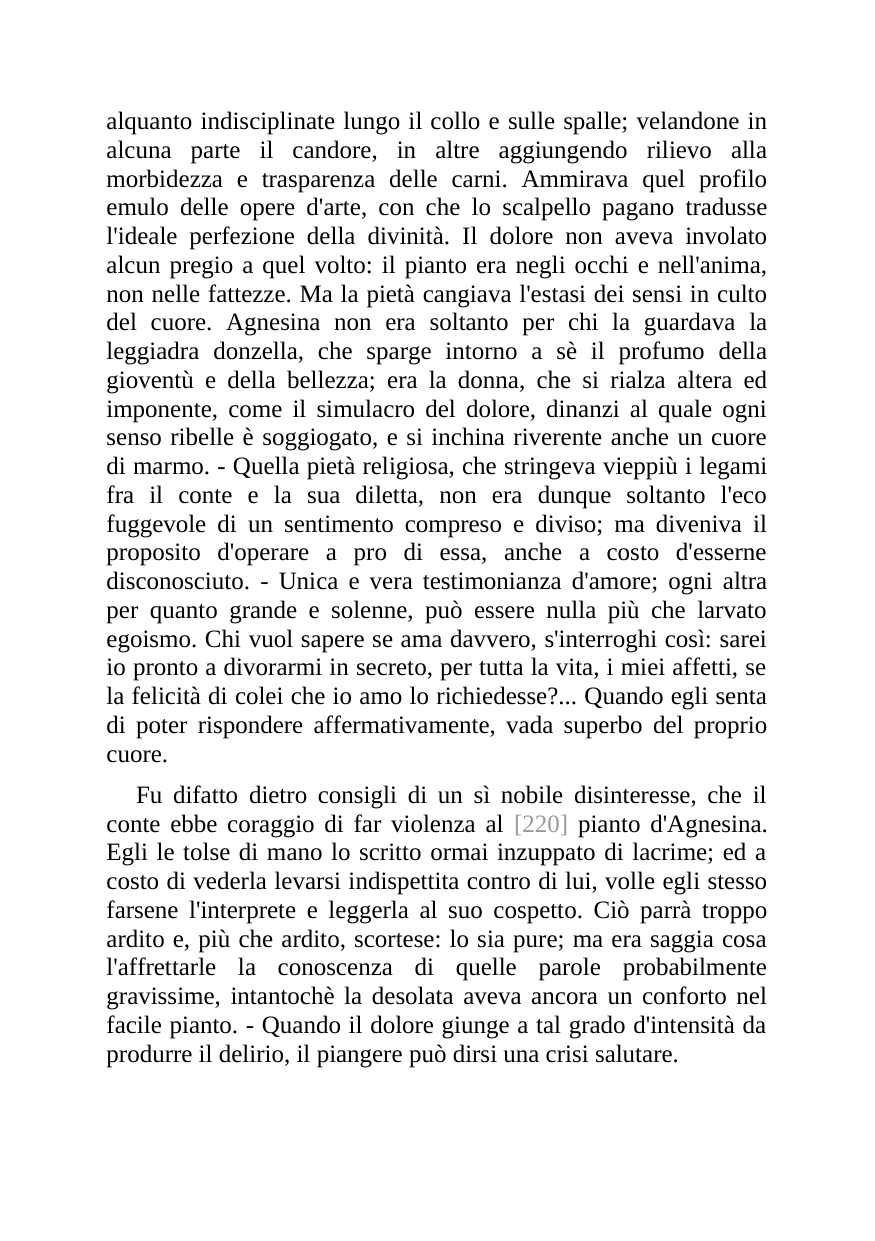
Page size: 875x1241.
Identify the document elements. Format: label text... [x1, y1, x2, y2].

text Fu difatto dietro consigli di un sì nobile disinteresse, che il conte ebbe coraggio di far violenza al [220] pianto d'Agnesina. Egli le tolse di mano lo scritto ormai inzuppato di lacrime; ed a costo di vederla levarsi indispettita contro di lui, volle egli stesso farsene l'interprete e leggerla al suo cospetto. Ciò parrà troppo ardito e, più che ardito, scortese: lo sia pure; ma era saggia cosa l'affrettarle la conoscenza di quelle parole probabilmente gravissime, intantochè la desolata aveva ancora un conforto nel facile pianto. - Quando il dolore giunge a tal grado d'intensità da produrre il delirio, il piangere può dirsi una crisi salutare. [106, 780, 768, 1067]
text alquanto indisciplinate lungo il collo e sulle spalle; velandone in alcuna parte il candore, in altre aggiungendo rilievo alla morbidezza e trasparenza delle carni. Ammirava quel profilo emulo delle opere d'arte, con che lo scalpello pagano tradusse l'ideale perfezione della divinità. Il dolore non aveva involato alcun pregio a quel volto: il pianto era negli occhi e nell'anima, non nelle fattezze. Ma la pietà cangiava l'estasi dei sensi in culto del cuore. Agnesina non era soltanto per chi la guardava la leggiadra donzella, che sparge intorno a sè il profumo della gioventù e della bellezza; era la donna, che si rialza altera ed imponente, come il simulacro del dolore, dinanzi al quale ogni senso ribelle è soggiogato, e si inchina riverente anche un cuore di marmo. - Quella pietà religiosa, che stringeva vieppiù i legami fra il conte e la sua diletta, non era dunque soltanto l'eco fuggevole di un sentimento compreso e diviso; ma diveniva il proposito d'operare a pro di essa, anche a costo d'esserne disconosciuto. - Unica e vera testimonianza d'amore; ogni altra per quanto grande e solenne, può essere nulla più che larvato egoismo. Chi vuol sapere se ama davvero, s'interroghi così: sarei io pronto a divorarmi in secreto, per tutta la vita, i miei affetti, se la felicità di colei che io amo lo richiedesse?... Quando egli senta di poter rispondere affermativamente, vada superbo del proprio cuore. [106, 106, 768, 767]
